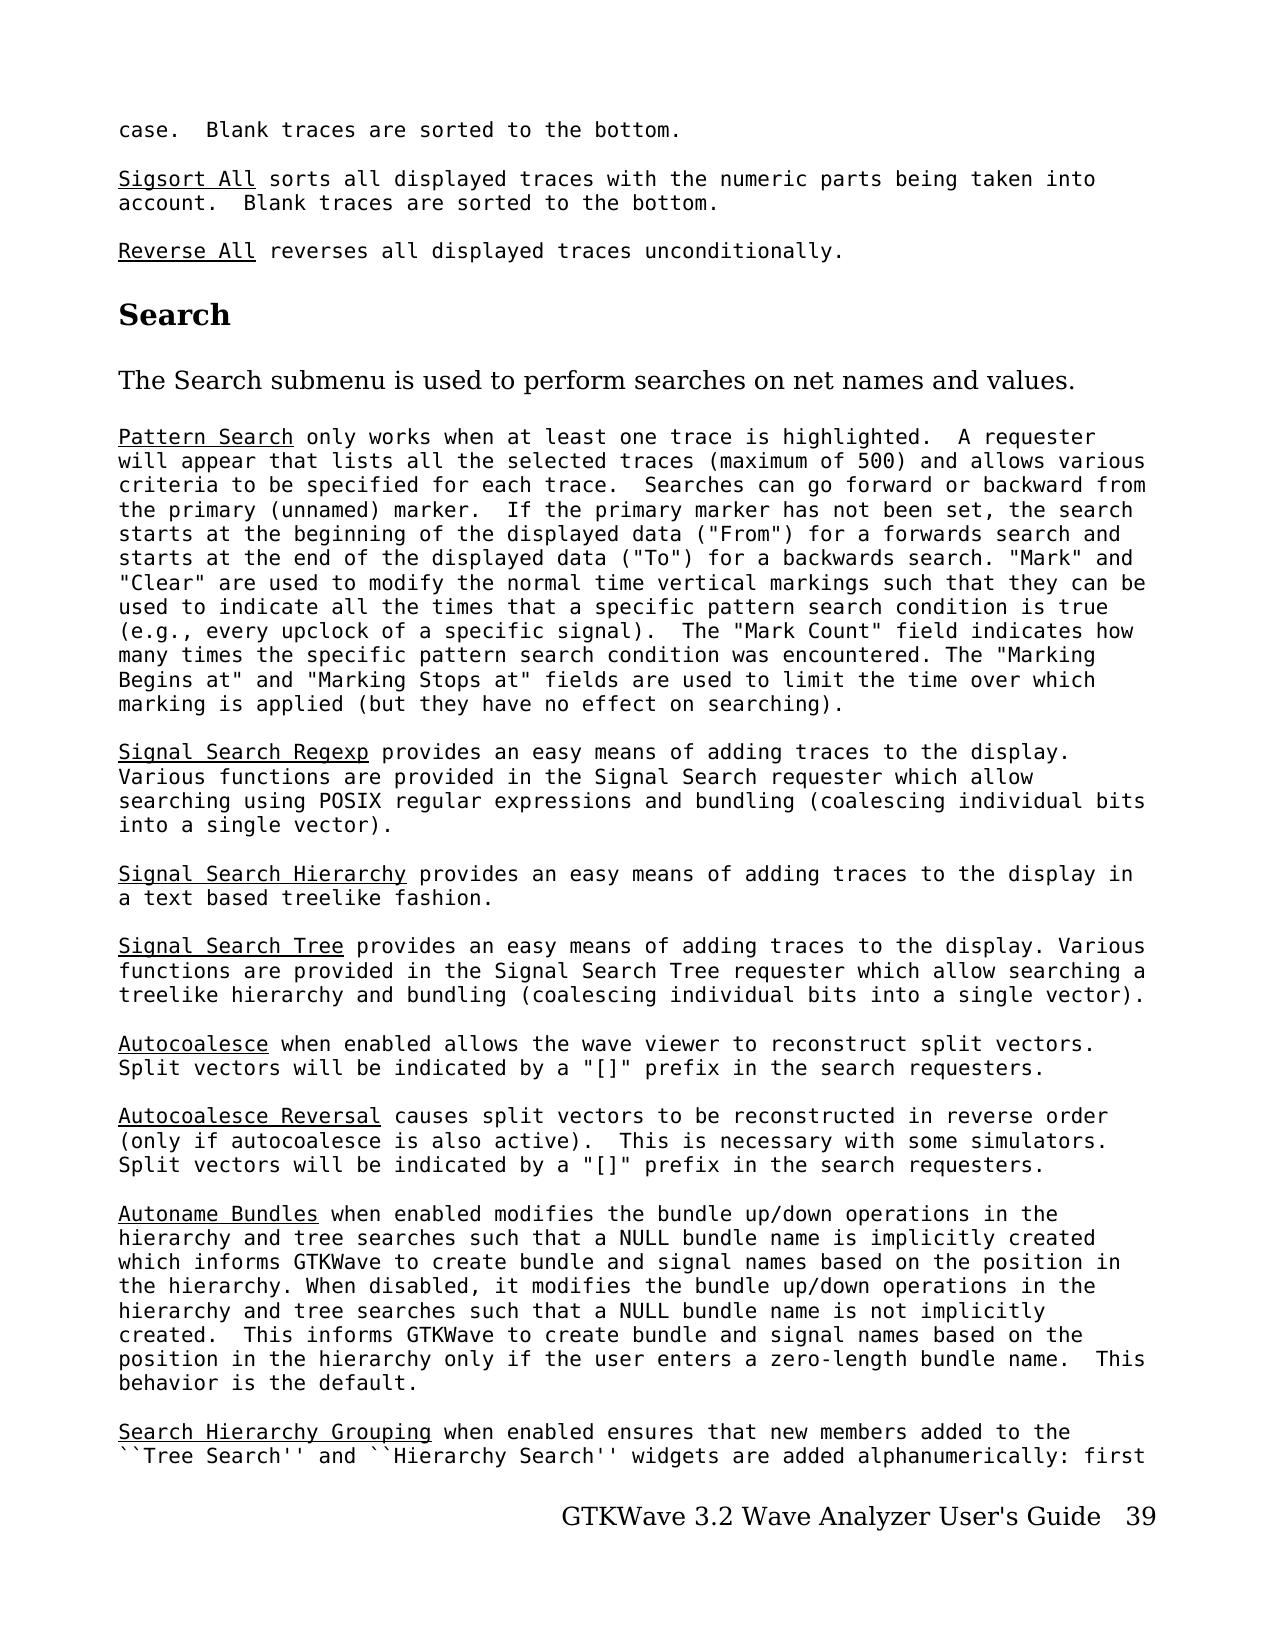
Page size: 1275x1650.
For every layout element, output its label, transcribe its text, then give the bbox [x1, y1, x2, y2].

text Signal Search Regexp provides an easy means of adding traces to the display. Various functions are provided in the Signal Search requester which allow searching using POSIX regular expressions and bundling (coalescing individual bits into a single vector). [118, 740, 1157, 837]
text Autocoalesce Reversal causes split vectors to be reconstructed in reverse order (only if autocoalesce is also active). This is necessary with some simulators. Split vectors will be indicated by a "[]" prefix in the search requesters. [118, 1104, 1157, 1177]
text Pattern Search only works when at least one trace is highlighted. A requester will appear that lists all the selected traces (maximum of 500) and allows various criteria to be specified for each trace. Searches can go forward or backward from the primary (unnamed) marker. If the primary marker has not been set, the search starts at the beginning of the displayed data ("From") for a forwards search and starts at the end of the displayed data ("To") for a backwards search. "Mark" and "Clear" are used to modify the normal time vertical markings such that they can be used to indicate all the times that a specific pattern search condition is true (e.g., every upclock of a specific signal). The "Mark Count" field indicates how many times the specific pattern search condition was encountered. The "Marking Begins at" and "Marking Stops at" fields are used to limit the time over which marking is applied (but they have no effect on searching). [118, 425, 1157, 716]
text Sigsort All sorts all displayed traces with the numeric parts being taken into account. Blank traces are sorted to the bottom. [118, 167, 1157, 215]
text Autocoalesce when enabled allows the wave viewer to reconstruct split vectors. Split vectors will be indicated by a "[]" prefix in the search requesters. [118, 1032, 1157, 1080]
text Search [118, 298, 1157, 332]
text Signal Search Tree provides an easy means of adding traces to the display. Various functions are provided in the Signal Search Tree requester which allow searching a treelike hierarchy and bundling (coalescing individual bits into a single vector). [118, 934, 1157, 1007]
text Reverse All reverses all displayed traces unconditionally. [118, 239, 1157, 264]
text Autoname Bundles when enabled modifies the bundle up/down operations in the hierarchy and tree searches such that a NULL bundle name is implicitly created which informs GTKWave to create bundle and signal names based on the position in the hierarchy. When disabled, it modifies the bundle up/down operations in the hierarchy and tree searches such that a NULL bundle name is not implicitly created. This informs GTKWave to create bundle and signal names based on the position in the hierarchy only if the user enters a zero-length bundle name. This behavior is the default. [118, 1202, 1157, 1396]
text case. Blank traces are sorted to the bottom. [118, 118, 1157, 142]
text Search Hierarchy Grouping when enabled ensures that new members added to the ``Tree Search'' and ``Hierarchy Search'' widgets are added alphanumerically: first [118, 1420, 1157, 1468]
text The Search submenu is used to perform searches on net names and values. [118, 367, 1157, 396]
text Signal Search Hierarchy provides an easy means of adding traces to the display in a text based treelike fashion. [118, 862, 1157, 910]
